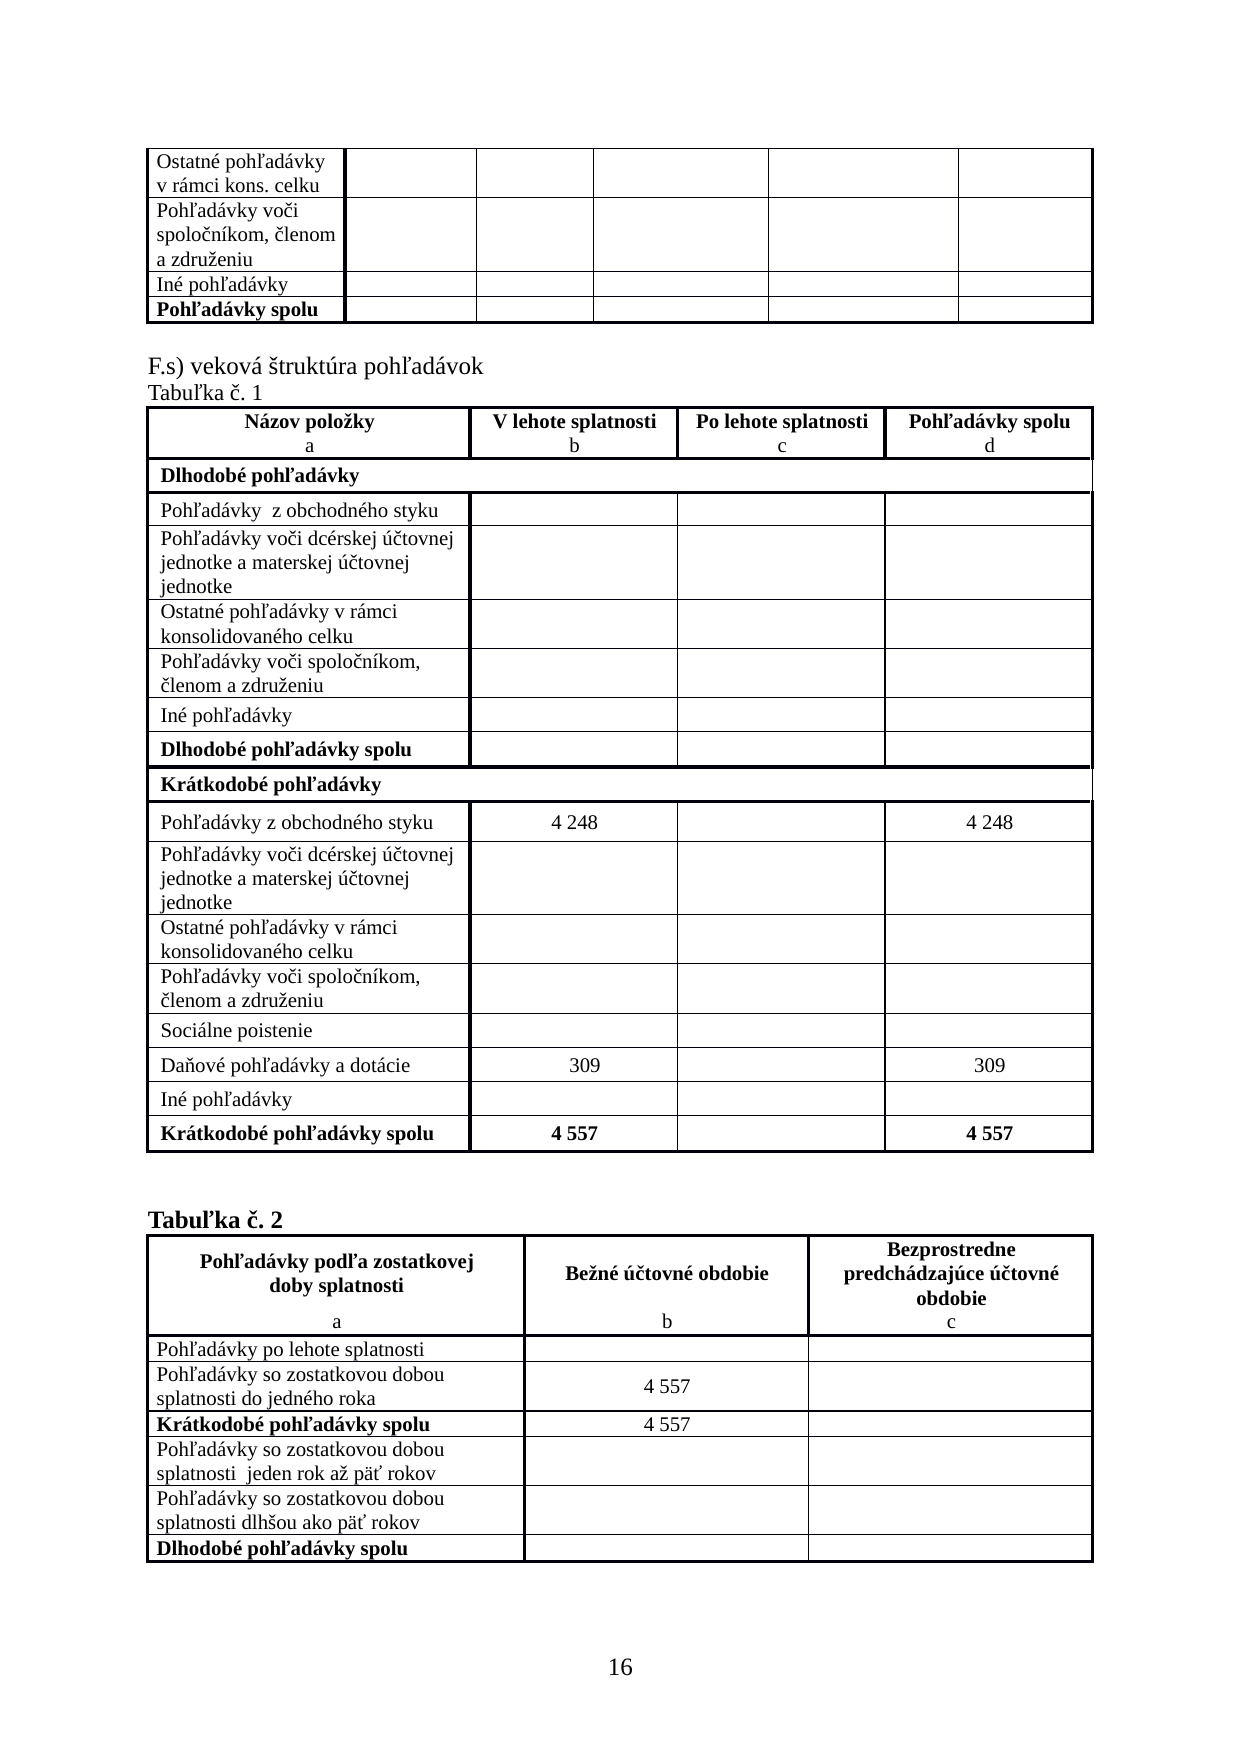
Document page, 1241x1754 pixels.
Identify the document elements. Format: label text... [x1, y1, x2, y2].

table_cell [477, 149, 593, 197]
table_cell [594, 149, 768, 197]
table_cell Pohľadávky voči spoločníkom, členom a združeniu [149, 198, 343, 271]
table_cell Pohľadávky so zostatkovou dobou splatnosti do jedného roka [149, 1362, 523, 1410]
table_cell 4 557 [526, 1362, 808, 1410]
table_cell Iné pohľadávky [149, 272, 343, 296]
table_cell Dlhodobé pohľadávky spolu [149, 732, 468, 765]
table_header Pohľadávky spolu [887, 409, 1091, 433]
table_cell [472, 494, 677, 525]
table_cell Ostatné pohľadávky v rámci kons. celku [149, 149, 343, 197]
table_cell b [472, 433, 676, 457]
table_cell Krátkodobé pohľadávky spolu [149, 1116, 468, 1149]
table_cell [472, 526, 677, 598]
table_cell [886, 1082, 1091, 1115]
table_cell Iné pohľadávky [149, 698, 468, 731]
table_cell Pohľadávky z obchodného styku [149, 494, 468, 525]
table_cell [959, 198, 1091, 271]
text Tabuľka č. 2 [148, 1205, 1093, 1234]
table_header Po lehote splatnosti [679, 409, 883, 433]
table_cell Pohľadávky z obchodného styku [149, 803, 468, 841]
table_cell [678, 649, 884, 697]
table_cell [526, 1486, 808, 1534]
table_cell [886, 1014, 1091, 1047]
table_cell [809, 1437, 1091, 1485]
table_cell [477, 297, 593, 321]
table_cell Sociálne poistenie [149, 1014, 468, 1047]
table_header Pohľadávky podľa zostatkovej doby splatnosti [149, 1237, 523, 1309]
table_cell [886, 649, 1091, 697]
table_cell a [149, 433, 468, 457]
table_cell Pohľadávky voči dcérskej účtovnej jednotke a materskej účtovnej jednotke [149, 526, 468, 598]
table_cell Pohľadávky po lehote splatnosti [149, 1337, 523, 1361]
table_cell Daňové pohľadávky a dotácie [149, 1048, 468, 1081]
table_cell Pohľadávky voči spoločníkom, členom a združeniu [149, 649, 468, 697]
table_cell [769, 297, 958, 321]
table_cell [347, 198, 476, 271]
table_cell Ostatné pohľadávky v rámci konsolidovaného celku [149, 600, 468, 648]
table_cell Ostatné pohľadávky v rámci konsolidovaného celku [149, 915, 468, 963]
table_cell 4 248 [886, 800, 1091, 841]
table_cell [886, 915, 1091, 963]
table_cell [769, 272, 958, 296]
table_cell Krátkodobé pohľadávky [149, 765, 1092, 799]
text F.s) veková štruktúra pohľadávok [148, 351, 1093, 379]
table_cell [886, 526, 1091, 598]
table_cell [809, 1412, 1091, 1436]
table_cell [678, 698, 884, 731]
table_cell [886, 964, 1091, 1012]
table_cell c [810, 1310, 1091, 1333]
table_cell [678, 600, 884, 648]
table_cell [678, 1082, 884, 1115]
table_cell [472, 698, 677, 731]
table_cell [477, 198, 593, 271]
table_cell [678, 1116, 884, 1149]
table_cell [959, 297, 1091, 321]
table_cell [594, 297, 768, 321]
table_cell [809, 1337, 1091, 1361]
table_cell [678, 964, 884, 1012]
table_cell [347, 272, 476, 296]
table_cell [526, 1437, 808, 1485]
table_cell 4 557 [886, 1116, 1091, 1149]
table_header V lehote splatnosti [472, 409, 676, 433]
table_cell [678, 494, 884, 525]
table_cell [526, 1535, 808, 1559]
table_header Bežné účtovné obdobie [526, 1237, 807, 1309]
table_cell 309 [472, 1048, 677, 1081]
table_cell [472, 649, 677, 697]
table_cell Pohľadávky so zostatkovou dobou splatnosti dlhšou ako päť rokov [149, 1486, 523, 1534]
table_cell Pohľadávky voči dcérskej účtovnej jednotke a materskej účtovnej jednotke [149, 842, 468, 914]
table_cell 4 557 [472, 1116, 677, 1149]
table_cell [678, 1048, 884, 1081]
table_cell b [526, 1310, 807, 1333]
table_cell Dlhodobé pohľadávky [149, 457, 1092, 491]
table_cell Pohľadávky spolu [149, 297, 343, 321]
table_cell 4 557 [526, 1412, 808, 1436]
table_cell [678, 803, 884, 841]
table_cell a [149, 1310, 523, 1333]
table_cell [886, 491, 1091, 525]
table_cell [678, 1014, 884, 1047]
table_cell [594, 272, 768, 296]
table_header Názov položky [149, 409, 468, 433]
table_cell [678, 732, 884, 765]
table_cell Pohľadávky voči spoločníkom, členom a združeniu [149, 964, 468, 1012]
table_cell [809, 1535, 1091, 1559]
table_cell Pohľadávky so zostatkovou dobou splatnosti jeden rok až päť rokov [149, 1437, 523, 1485]
table_cell [678, 842, 884, 914]
table_header Bezprostredne predchádzajúce účtovné obdobie [810, 1237, 1091, 1309]
table_cell [809, 1486, 1091, 1534]
table_cell [959, 272, 1091, 296]
table_cell c [679, 433, 883, 457]
table_cell [886, 842, 1091, 914]
table_cell [678, 526, 884, 598]
table_cell [472, 1082, 677, 1115]
table_cell [472, 1014, 677, 1047]
table_cell [769, 149, 958, 197]
table_cell 309 [886, 1048, 1091, 1081]
table_cell [959, 149, 1091, 197]
table_cell [347, 297, 476, 321]
table_cell [886, 600, 1091, 648]
text Tabuľka č. 1 [148, 379, 1093, 406]
table_cell [594, 198, 768, 271]
table_cell [769, 198, 958, 271]
table_cell [526, 1337, 808, 1361]
table_cell [472, 964, 677, 1012]
table_cell [809, 1362, 1091, 1410]
table_cell d [887, 433, 1091, 457]
table_cell [477, 272, 593, 296]
table_cell [472, 842, 677, 914]
table_cell [886, 698, 1091, 731]
table_cell [347, 149, 476, 197]
table_cell Krátkodobé pohľadávky spolu [149, 1412, 523, 1436]
table_cell 4 248 [472, 803, 677, 841]
table_cell [472, 600, 677, 648]
table_cell [678, 915, 884, 963]
table_cell [886, 732, 1091, 765]
table_cell Dlhodobé pohľadávky spolu [149, 1535, 523, 1559]
table_cell Iné pohľadávky [149, 1082, 468, 1115]
table_cell [472, 732, 677, 765]
table_cell [472, 915, 677, 963]
